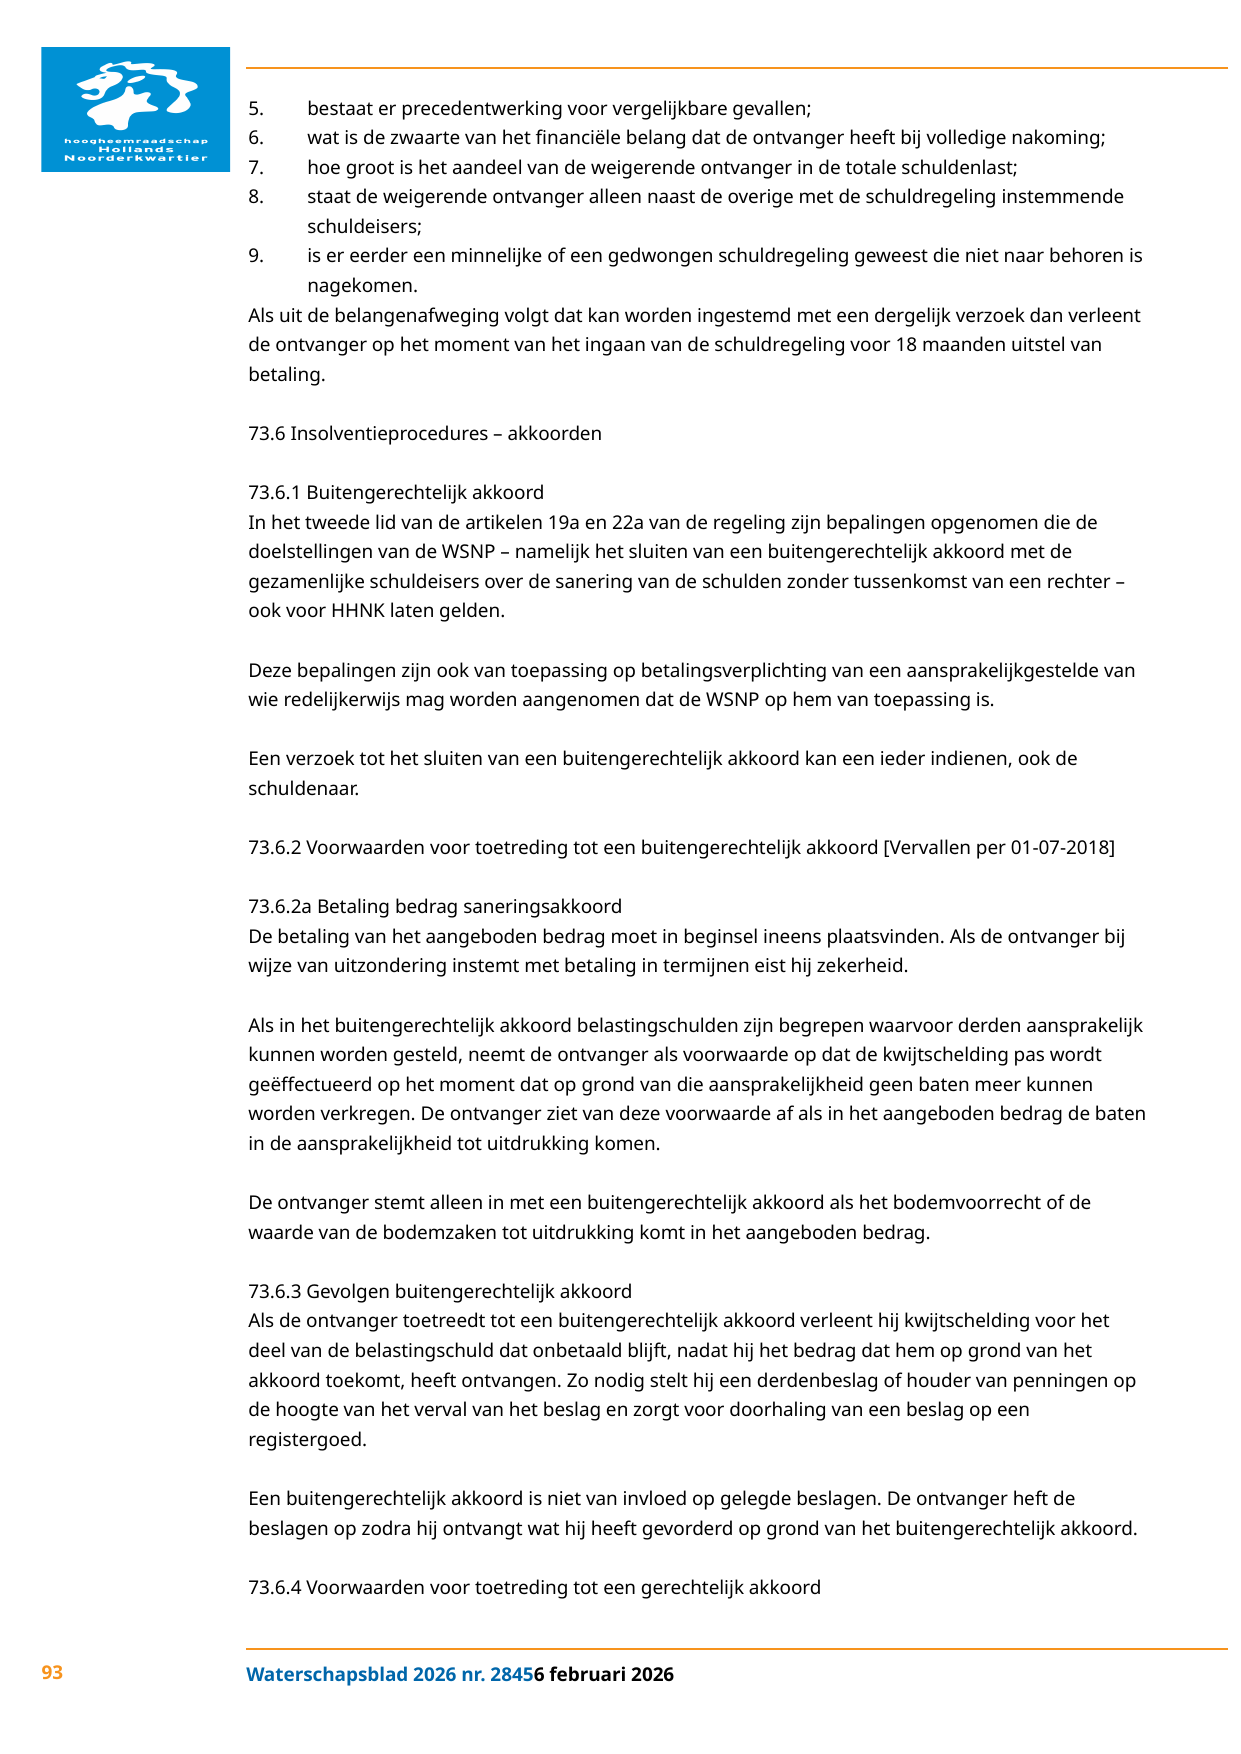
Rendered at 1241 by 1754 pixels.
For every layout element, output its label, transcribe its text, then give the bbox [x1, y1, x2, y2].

text In het tweede lid van de artikelen 19a en 22a van de regeling zijn bepalingen opgenomen die de doelstellingen van de WSNP – namelijk het sluiten van een buitengerechtelijk akkoord met de gezamenlijke schuldeisers over de sanering van de schulden zonder tussenkomst van een rechter – ook voor HHNK laten gelden. [248, 509, 1152, 623]
text Als de ontvanger toetreedt tot een buitengerechtelijk akkoord verleent hij kwijtschelding voor het deel van de belastingschuld dat onbetaald blijft, nadat hij het bedrag dat hem op grond van het akkoord toekomt, heeft ontvangen. Zo nodig stelt hij een derdenbeslag of houder van penningen op de hoogte van het verval van het beslag en zorgt voor doorhaling van een beslag op een registergoed. [248, 1308, 1152, 1452]
text 73.6.2a Betaling bedrag saneringsakkoord [248, 893, 1152, 919]
text Een verzoek tot het sluiten van een buitengerechtelijk akkoord kan een ieder indienen, ook de schuldenaar. [248, 746, 1152, 801]
text 73.6.3 Gevolgen buitengerechtelijk akkoord [248, 1278, 1152, 1304]
text Als uit de belangenafweging volgt dat kan worden ingestemd met een dergelijk verzoek dan verleent de ontvanger op het moment van het ingaan van de schuldregeling voor 18 maanden uitstel van betaling. [248, 302, 1152, 387]
picture [118, 62, 197, 112]
text 73.6.4 Voorwaarden voor toetreding tot een gerechtelijk akkoord [248, 1574, 1152, 1600]
text De betaling van het aangeboden bedrag moet in beginsel ineens plaatsvinden. Als de ontvanger bij wijze van uitzondering instemt met betaling in termijnen eist hij zekerheid. [248, 923, 1152, 978]
list hoe groot is het aandeel van de weigerende ontvanger in de totale schuldenlast; [248, 154, 1152, 180]
list staat de weigerende ontvanger alleen naast de overige met de schuldregeling instemmende schuldeisers; [248, 183, 1152, 239]
list is er eerder een minnelijke of een gedwongen schuldregeling geweest die niet naar behoren is nagekomen. [248, 243, 1152, 298]
text 73.6.2 Voorwaarden voor toetreding tot een buitengerechtelijk akkoord [Vervallen per 01-07-2018] [248, 834, 1152, 860]
list bestaat er precedentwerking voor vergelijkbare gevallen; [248, 95, 1152, 121]
list wat is de zwaarte van het financiële belang dat de ontvanger heeft bij volledige nakoming; [248, 124, 1152, 150]
text Als in het buitengerechtelijk akkoord belastingschulden zijn begrepen waarvoor derden aansprakelijk kunnen worden gesteld, neemt de ontvanger als voorwaarde op dat de kwijtschelding pas wordt geëffectueerd op het moment dat op grond van die aansprakelijkheid geen baten meer kunnen worden verkregen. De ontvanger ziet van deze voorwaarde af als in het aangeboden bedrag de baten in de aansprakelijkheid tot uitdrukking komen. [248, 1012, 1152, 1156]
text De ontvanger stemt alleen in met een buitengerechtelijk akkoord als het bodemvoorrecht of de waarde van de bodemzaken tot uitdrukking komt in het aangeboden bedrag. [248, 1189, 1152, 1245]
picture [129, 76, 144, 82]
picture [88, 87, 157, 130]
text 73.6.1 Buitengerechtelijk akkoord [248, 479, 1152, 505]
text Deze bepalingen zijn ook van toepassing op betalingsverplichting van een aansprakelijkgestelde van wie redelijkerwijs mag worden aangenomen dat de WSNP op hem van toepassing is. [248, 657, 1152, 712]
text 73.6 Insolventieprocedures – akkoorden [248, 420, 1152, 446]
picture [78, 64, 122, 99]
text Een buitengerechtelijk akkoord is niet van invloed op gelegde beslagen. De ontvanger heft de beslagen op zodra hij ontvangt wat hij heeft gevorderd op grond van het buitengerechtelijk akkoord. [248, 1485, 1152, 1541]
